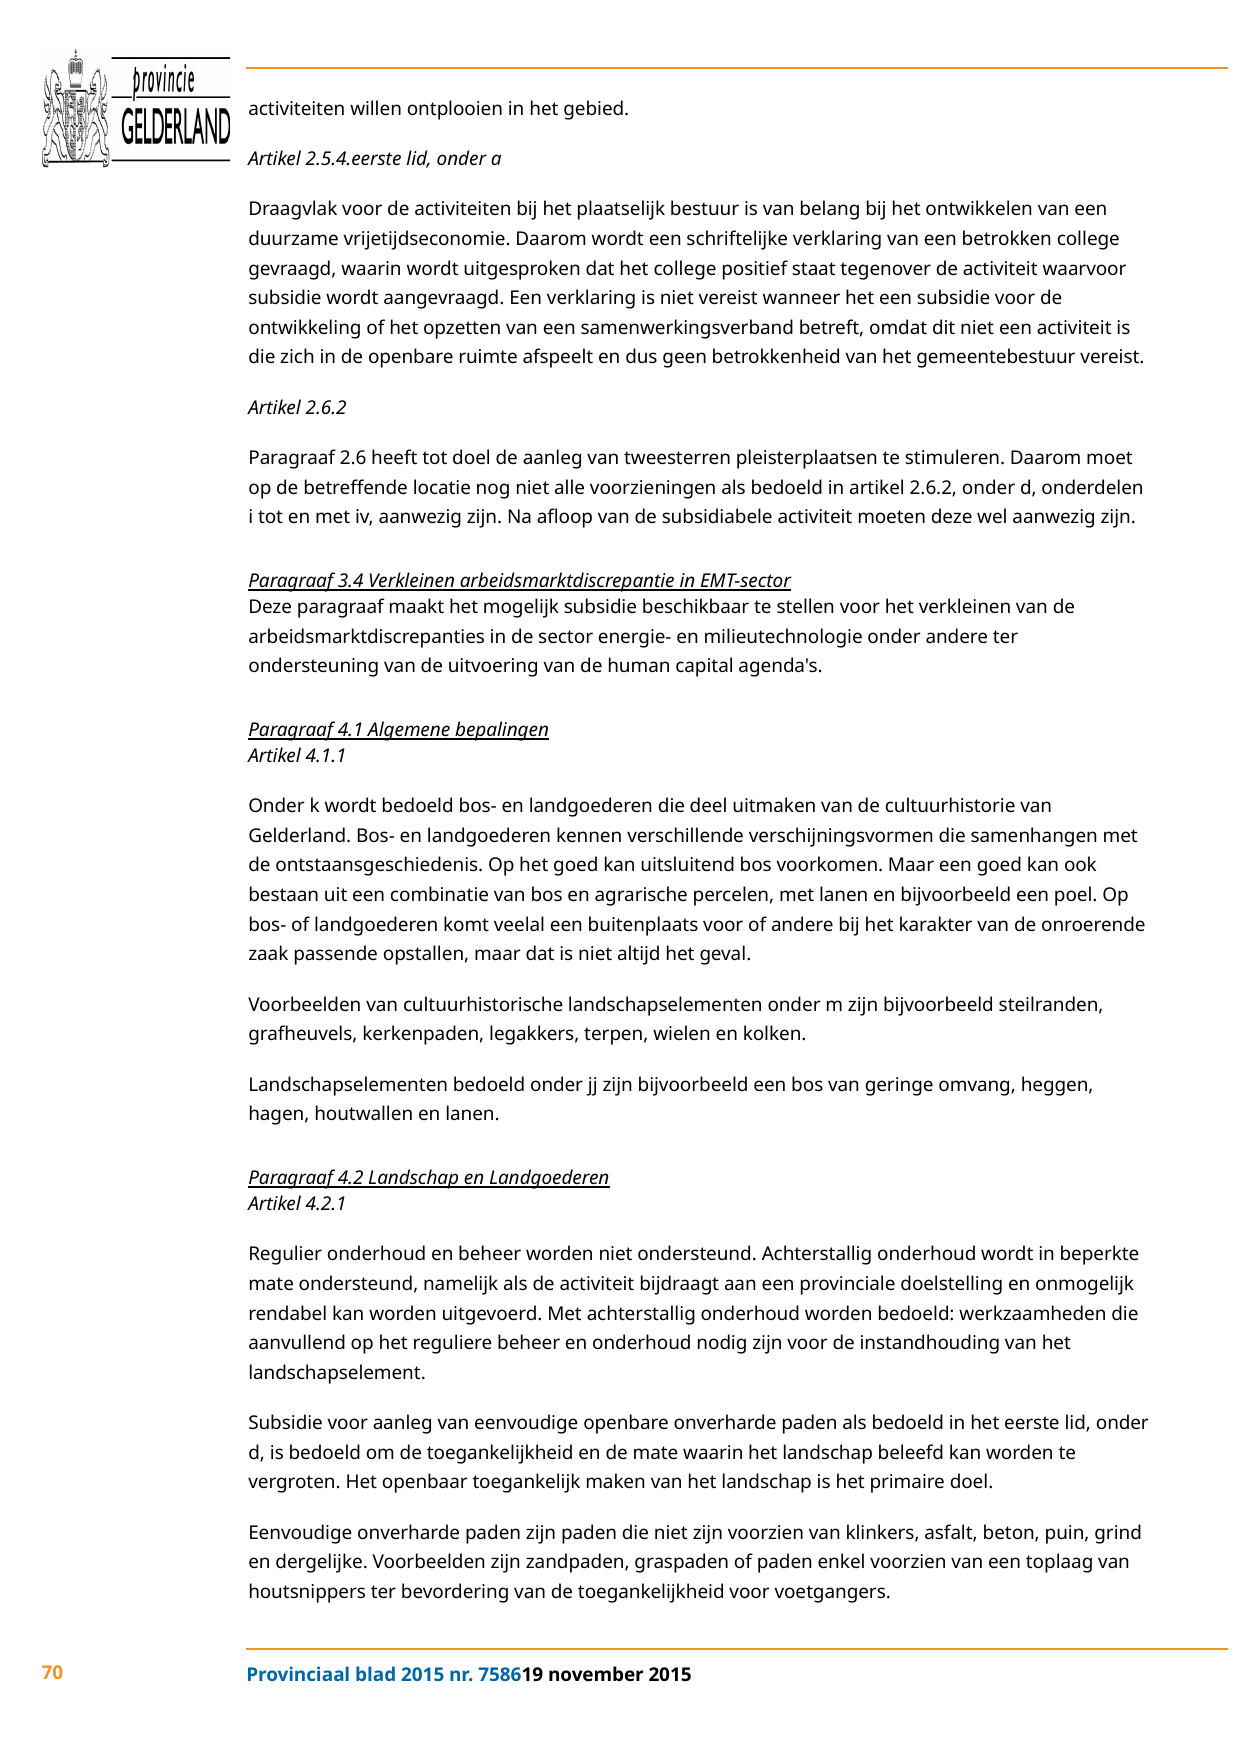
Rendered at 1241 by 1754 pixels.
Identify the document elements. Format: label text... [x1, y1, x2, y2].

text Voorbeelden van cultuurhistorische landschapselementen onder m zijn bijvoorbeeld steilranden, grafheuvels, kerkenpaden, legakkers, terpen, wielen en kolken. [248, 991, 1152, 1046]
text Paragraaf 3.4 Verkleinen arbeidsmarktdiscrepantie in EMT-sector [248, 567, 1152, 593]
text Regulier onderhoud en beheer worden niet ondersteund. Achterstallig onderhoud wordt in beperkte mate ondersteund, namelijk als de activiteit bijdraagt aan een provinciale doelstelling en onmogelijk rendabel kan worden uitgevoerd. Met achterstallig onderhoud worden bedoeld: werkzaamheden die aanvullend op het reguliere beheer en onderhoud nodig zijn voor de instandhouding van het landschapselement. [248, 1241, 1152, 1384]
text Deze paragraaf maakt het mogelijk subsidie beschikbaar te stellen voor het verkleinen van de arbeidsmarktdiscrepanties in de sector energie- en milieutechnologie onder andere ter ondersteuning van de uitvoering van de human capital agenda's. [248, 593, 1152, 678]
text Eenvoudige onverharde paden zijn paden die niet zijn voorzien van klinkers, asfalt, beton, puin, grind en dergelijke. Voorbeelden zijn zandpaden, graspaden of paden enkel voorzien van een toplaag van houtsnippers ter bevordering van de toegankelijkheid voor voetgangers. [248, 1519, 1152, 1604]
text Paragraaf 2.6 heeft tot doel de aanleg van tweesterren pleisterplaatsen te stimuleren. Daarom moet op de betreffende locatie nog niet alle voorzieningen als bedoeld in artikel 2.6.2, onder d, onderdelen i tot en met iv, aanwezig zijn. Na afloop van de subsidiabele activiteit moeten deze wel aanwezig zijn. [248, 444, 1152, 529]
text Artikel 2.6.2 [248, 394, 1152, 420]
text Subsidie voor aanleg van eenvoudige openbare onverharde paden als bedoeld in het eerste lid, onder d, is bedoeld om de toegankelijkheid en de mate waarin het landschap beleefd kan worden te vergroten. Het openbaar toegankelijk maken van het landschap is het primaire doel. [248, 1409, 1152, 1494]
text Paragraaf 4.1 Algemene bepalingen [248, 716, 1152, 742]
text Landschapselementen bedoeld onder jj zijn bijvoorbeeld een bos van geringe omvang, heggen, hagen, houtwallen en lanen. [248, 1071, 1152, 1126]
text Artikel 4.2.1 [248, 1190, 1152, 1216]
text activiteiten willen ontplooien in het gebied. [248, 95, 1152, 121]
text Artikel 2.5.4.eerste lid, onder a [248, 145, 1152, 171]
text Paragraaf 4.2 Landschap en Landgoederen [248, 1164, 1152, 1190]
picture [41, 47, 231, 172]
text Onder k wordt bedoeld bos- en landgoederen die deel uitmaken van de cultuurhistorie van Gelderland. Bos- en landgoederen kennen verschillende verschijningsvormen die samenhangen met de ontstaansgeschiedenis. Op het goed kan uitsluitend bos voorkomen. Maar een goed kan ook bestaan uit een combinatie van bos en agrarische percelen, met lanen en bijvoorbeeld een poel. Op bos- of landgoederen komt veelal een buitenplaats voor of andere bij het karakter van de onroerende zaak passende opstallen, maar dat is niet altijd het geval. [248, 792, 1152, 966]
text Artikel 4.1.1 [248, 742, 1152, 768]
text Draagvlak voor de activiteiten bij het plaatselijk bestuur is van belang bij het ontwikkelen van een duurzame vrijetijdseconomie. Daarom wordt een schriftelijke verklaring van een betrokken college gevraagd, waarin wordt uitgesproken dat het college positief staat tegenover de activiteit waarvoor subsidie wordt aangevraagd. Een verklaring is niet vereist wanneer het een subsidie voor de ontwikkeling of het opzetten van een samenwerkingsverband betreft, omdat dit niet een activiteit is die zich in de openbare ruimte afspeelt en dus geen betrokkenheid van het gemeentebestuur vereist. [248, 196, 1152, 369]
